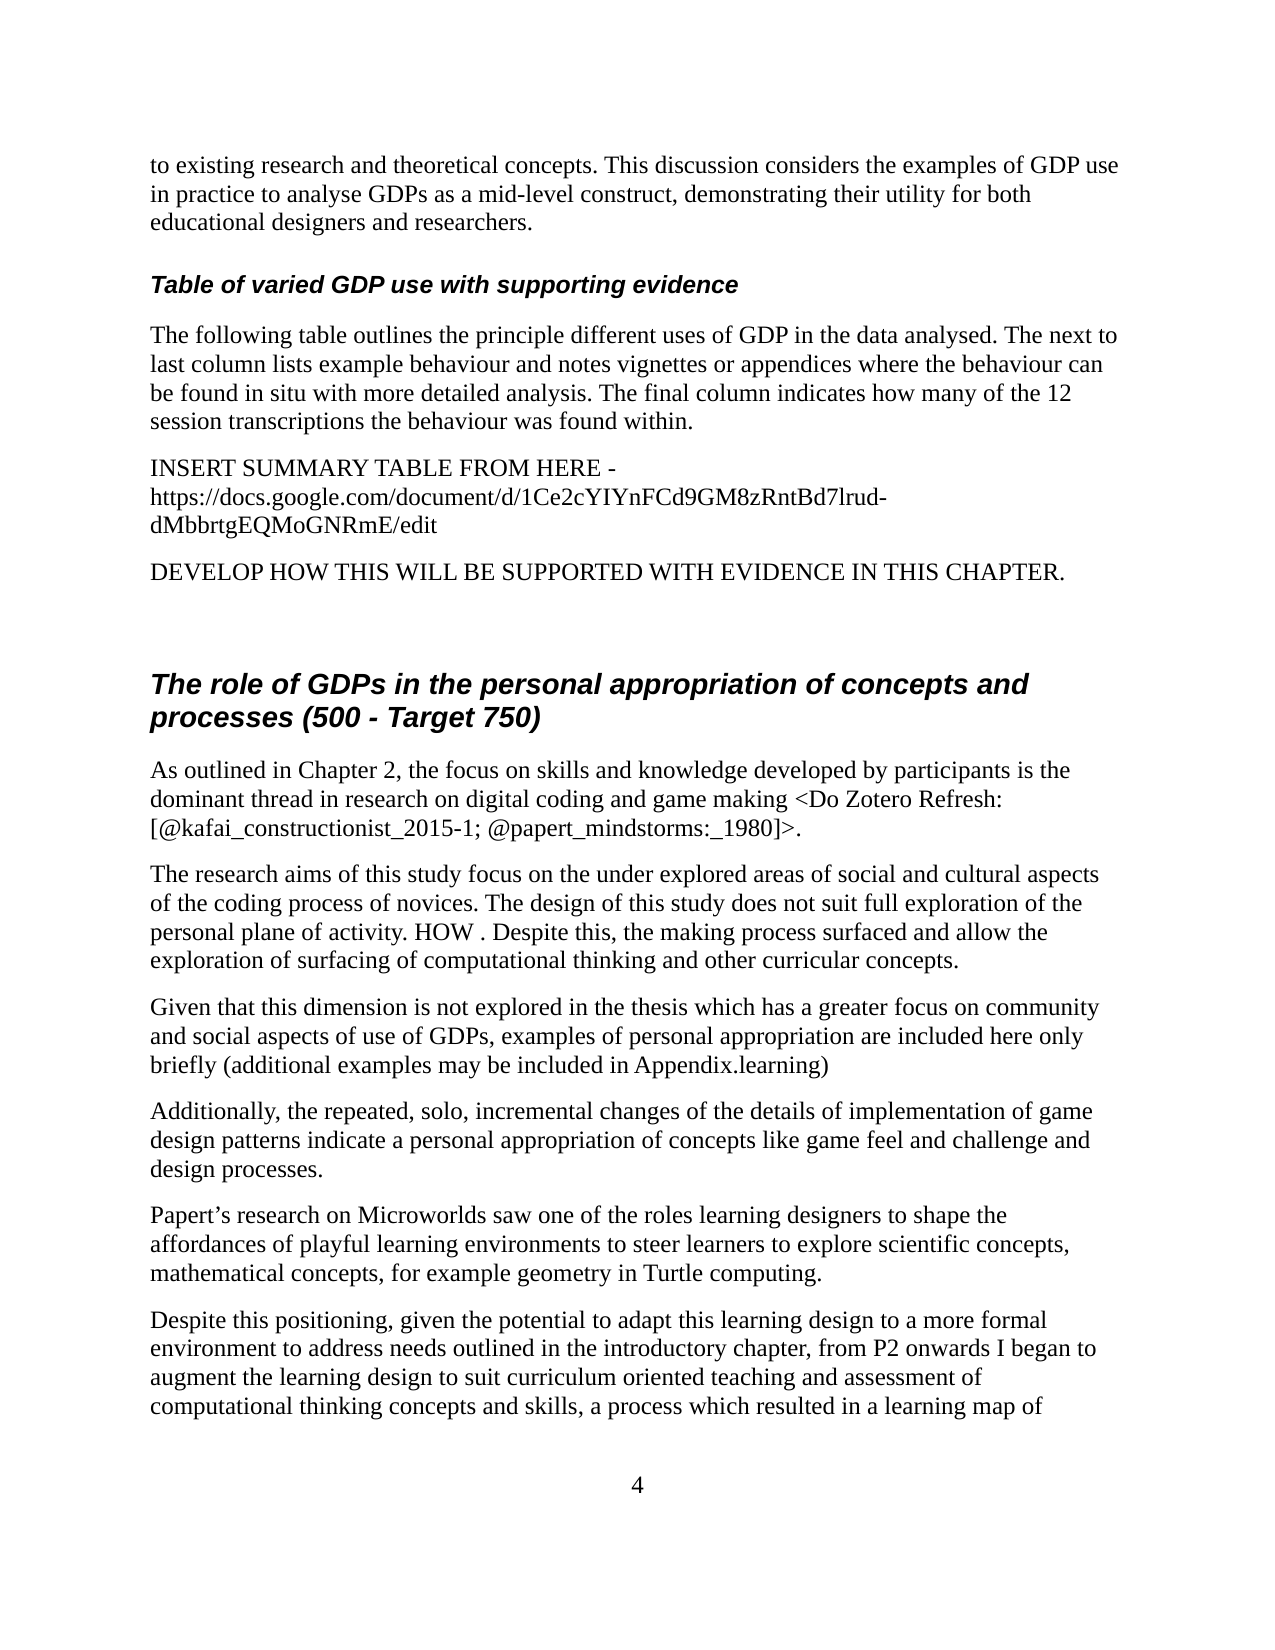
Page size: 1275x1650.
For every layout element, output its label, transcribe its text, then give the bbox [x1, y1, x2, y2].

text As outlined in Chapter 2, the focus on skills and knowledge developed by participants is the dominant thread in research on digital coding and game making <Do Zotero Refresh: [@kafai_constructionist_2015-1; @papert_mindstorms:_1980]>. [150, 755, 1125, 841]
text to existing research and theoretical concepts. This discussion considers the examples of GDP use in practice to analyse GDPs as a mid-level construct, demonstrating their utility for both educational designers and researchers. [150, 150, 1125, 236]
text Additionally, the repeated, solo, incremental changes of the details of implementation of game design patterns indicate a personal appropriation of concepts like game feel and challenge and design processes. [150, 1096, 1125, 1183]
text The research aims of this study focus on the under explored areas of social and cultural aspects of the coding process of novices. The design of this study does not suit full exploration of the personal plane of activity. HOW . Despite this, the making process surfaced and allow the exploration of surfacing of computational thinking and other curricular concepts. [150, 859, 1125, 974]
text INSERT SUMMARY TABLE FROM HERE - https://docs.google.com/document/d/1Ce2cYIYnFCd9GM8zRntBd7lrud-dMbbrtgEQMoGNRmE/edit [150, 453, 1125, 539]
subtitle The role of GDPs in the personal appropriation of concepts and processes (500 - Target 750) [150, 667, 1125, 734]
text DEVELOP HOW THIS WILL BE SUPPORTED WITH EVIDENCE IN THIS CHAPTER. [150, 557, 1125, 586]
text Despite this positioning, given the potential to adapt this learning design to a more formal environment to address needs outlined in the introductory chapter, from P2 onwards I began to augment the learning design to suit curriculum oriented teaching and assessment of computational thinking concepts and skills, a process which resulted in a learning map of [150, 1305, 1125, 1420]
text Papert’s research on Microworlds saw one of the roles learning designers to shape the affordances of playful learning environments to steer learners to explore scientific concepts, mathematical concepts, for example geometry in Turtle computing. [150, 1201, 1125, 1287]
text Given that this dimension is not explored in the thesis which has a greater focus on community and social aspects of use of GDPs, examples of personal appropriation are included here only briefly (additional examples may be included in Appendix.learning) [150, 992, 1125, 1078]
text The following table outlines the principle different uses of GDP in the data analysed. The next to last column lists example behaviour and notes vignettes or appendices where the behaviour can be found in situ with more detailed analysis. The final column indicates how many of the 12 session transcriptions the behaviour was found within. [150, 320, 1125, 435]
subtitle Table of varied GDP use with supporting evidence [150, 270, 1125, 299]
